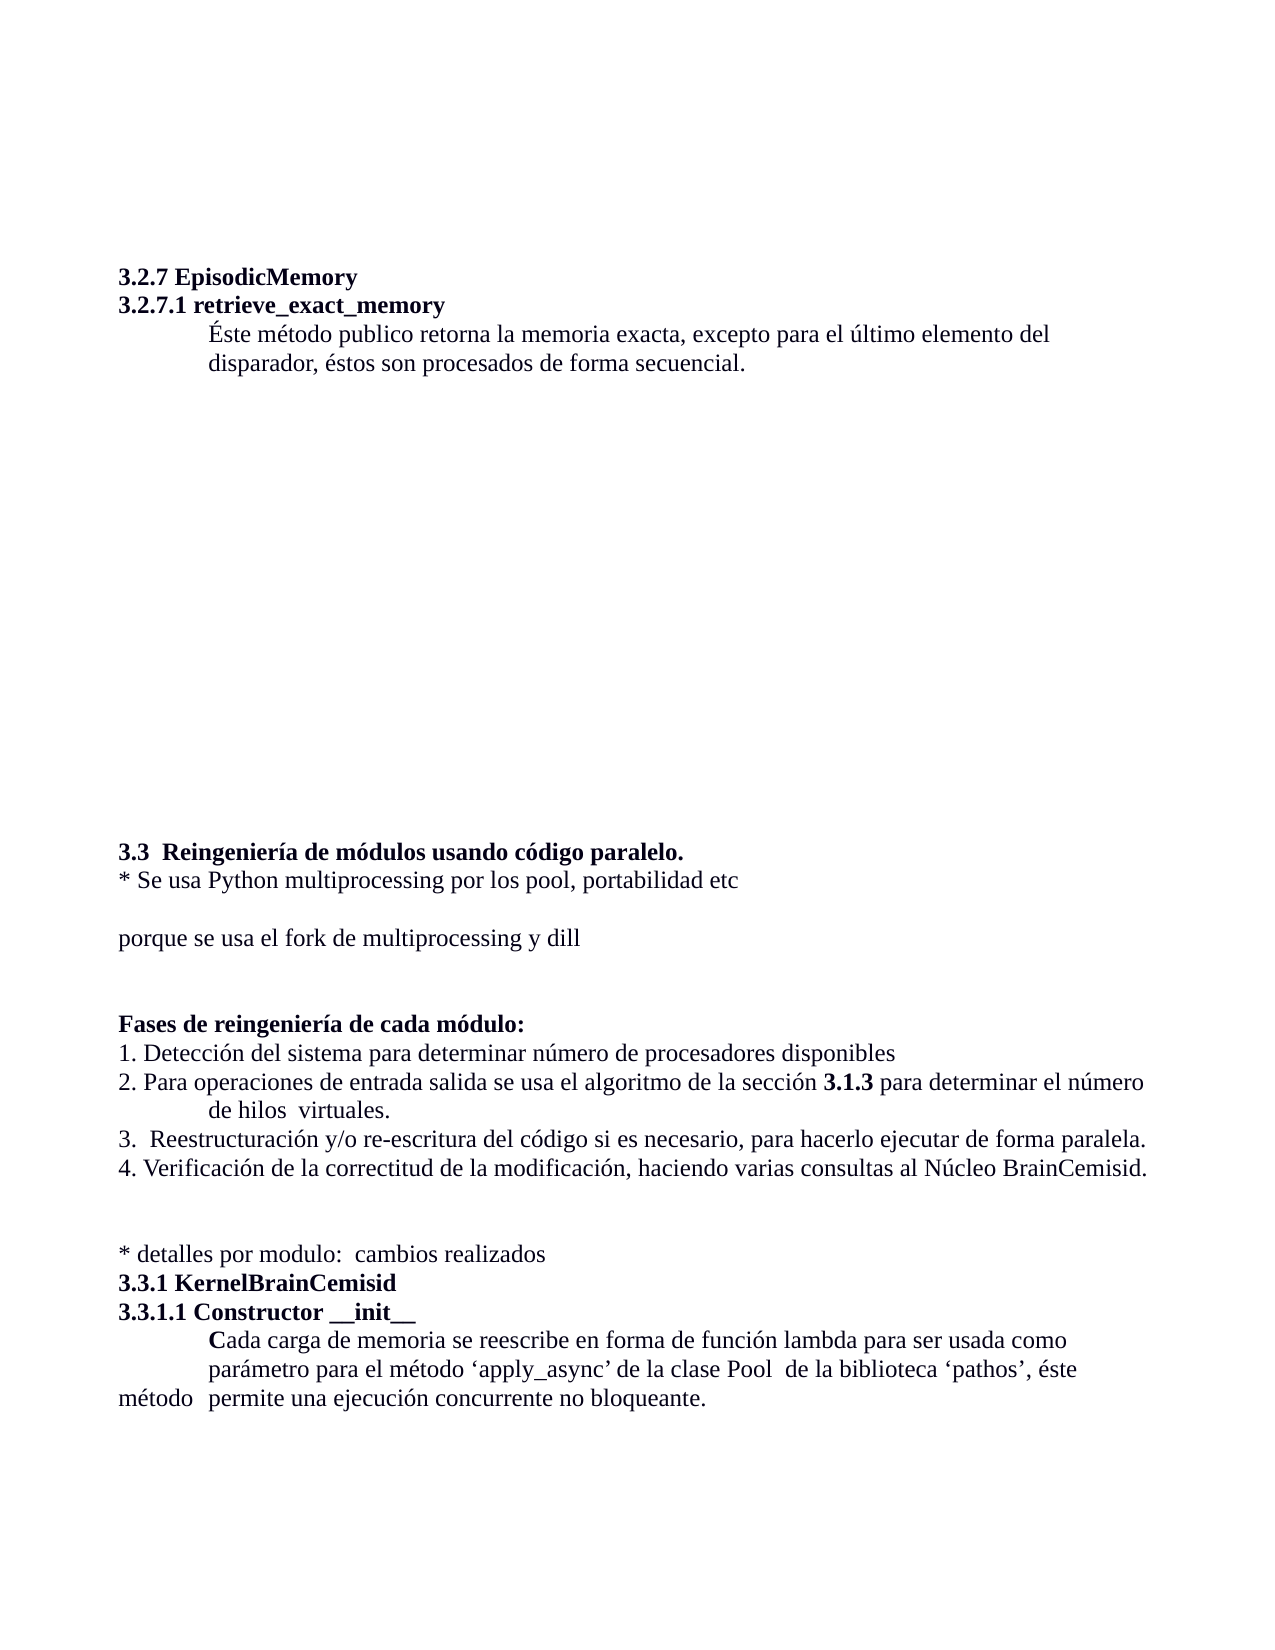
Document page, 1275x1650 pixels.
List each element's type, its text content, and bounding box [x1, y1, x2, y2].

text porque se usa el fork de multiprocessing y dill [118, 923, 1157, 952]
text 3.3.1 KernelBrainCemisid [118, 1268, 1157, 1297]
text 4. Verificación de la correctitud de la modificación, haciendo varias consultas al Núcleo BrainCemisid. [118, 1153, 1157, 1182]
text 2. Para operaciones de entrada salida se usa el algoritmo de la sección 3.1.3 para determinar el número de hilos virtuales. [118, 1067, 1157, 1124]
text 3.2.7 EpisodicMemory [118, 262, 1157, 291]
text * Se usa Python multiprocessing por los pool, portabilidad etc [118, 866, 1157, 894]
text Éste método publico retorna la memoria exacta, excepto para el último elemento del disparador, éstos son procesados de forma secuencial. [118, 319, 1157, 377]
text Cada carga de memoria se reescribe en forma de función lambda para ser usada como parámetro para el método ‘apply_async’ de la clase Pool de la biblioteca ‘pathos’, éste método permite una ejecución concurrente no bloqueante. [118, 1326, 1157, 1412]
text 3.3 Reingeniería de módulos usando código paralelo. [118, 837, 1157, 866]
text 1. Detección del sistema para determinar número de procesadores disponibles [118, 1038, 1157, 1067]
text 3.3.1.1 Constructor __init__ [118, 1297, 1157, 1326]
text Fases de reingeniería de cada módulo: [118, 1009, 1157, 1038]
text 3.2.7.1 retrieve_exact_memory [118, 291, 1157, 319]
text * detalles por modulo: cambios realizados [118, 1239, 1157, 1268]
text 3. Reestructuración y/o re-escritura del código si es necesario, para hacerlo ejecutar de forma paralela. [118, 1124, 1157, 1153]
